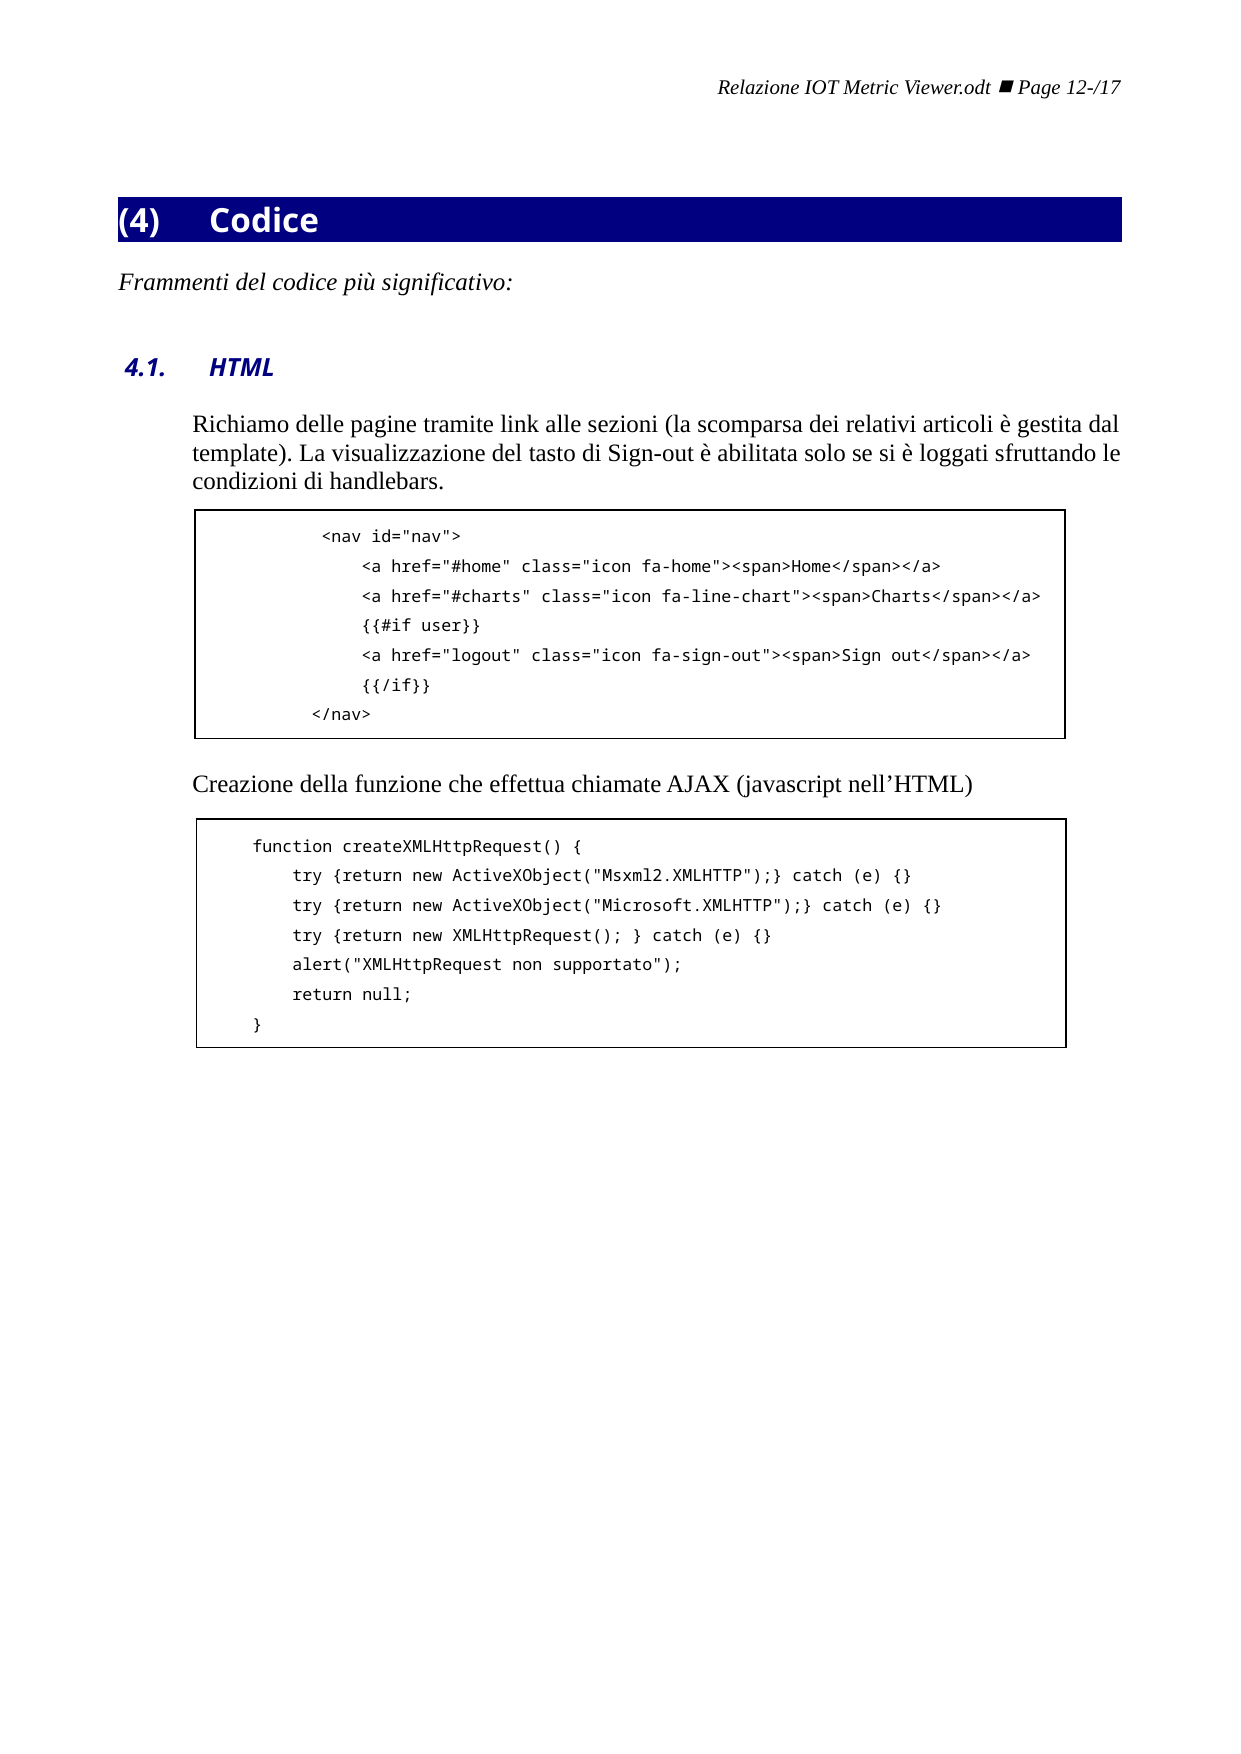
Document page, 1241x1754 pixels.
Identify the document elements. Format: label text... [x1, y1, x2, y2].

subtitle HTML [118, 350, 1122, 384]
text [196, 511, 1064, 738]
text <a href="logout" class="icon fa-sign-out"><span>Sign out</span></a> [211, 637, 1049, 666]
text try {return new ActiveXObject("Microsoft.XMLHTTP");} catch (e) {} [212, 887, 1050, 916]
text alert("XMLHttpRequest non supportato"); [212, 946, 1050, 976]
text Richiamo delle pagine tramite link alle sezioni (la scomparsa dei relativi articoli è gestita dal template). La visualizzazione del tasto di Sign-out è abilitata solo se si è loggati sfruttando le condizioni di handlebars. [192, 409, 1122, 495]
text Creazione della funzione che effettua chiamate AJAX (javascript nell’HTML) [192, 769, 1122, 798]
text {{#if user}} [211, 607, 1049, 637]
text <a href="#home" class="icon fa-home"><span>Home</span></a> [211, 548, 1049, 577]
text {{/if}} [211, 666, 1049, 696]
text [197, 820, 1065, 1047]
text <nav id="nav"> [211, 518, 1049, 548]
text function createXMLHttpRequest() { [212, 827, 1050, 857]
text Frammenti del codice più significativo: [118, 267, 1122, 296]
text </nav> [211, 696, 1049, 726]
text try {return new ActiveXObject("Msxml2.XMLHTTP");} catch (e) {} [212, 857, 1050, 887]
text <a href="#charts" class="icon fa-line-chart"><span>Charts</span></a> [211, 577, 1049, 607]
text } [212, 1005, 1050, 1035]
text return null; [212, 976, 1050, 1005]
text try {return new XMLHttpRequest(); } catch (e) {} [212, 916, 1050, 946]
subtitle Codice [118, 197, 1122, 242]
